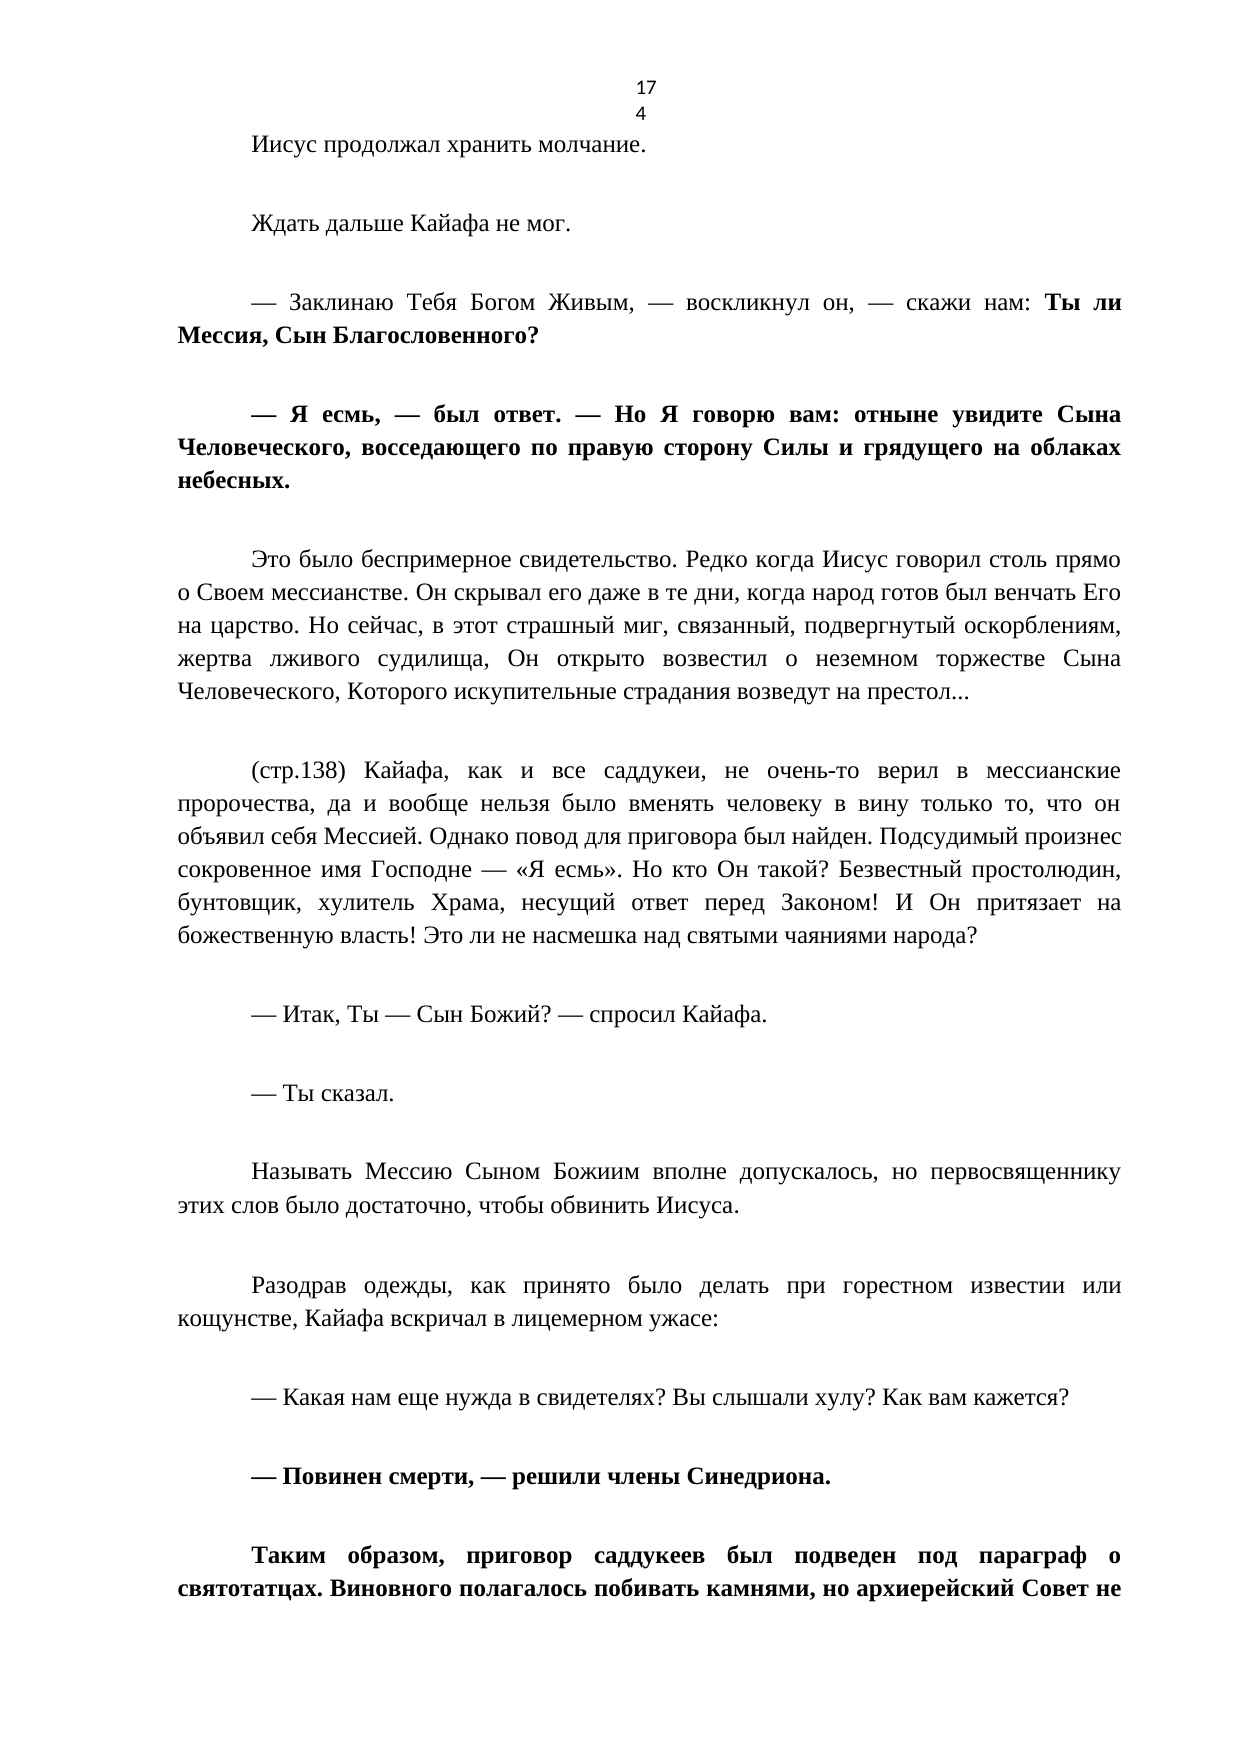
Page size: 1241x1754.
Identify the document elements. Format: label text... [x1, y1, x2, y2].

text Иисус продолжал хранить молчание. [177, 118, 1122, 158]
text — Заклинаю Тебя Богом Живым, — воскликнул он, — скажи нам: Ты ли Мессия, Сын Благословенного? [177, 287, 1122, 349]
text — Какая нам еще нужда в свидетелях? Вы слышали хулу? Как вам кажется? [177, 1382, 1122, 1411]
text Это было беспримерное свидетельство. Редко когда Иисус говорил столь прямо о Своем мессианстве. Он скрывал его даже в те дни, когда народ готов был венчать Его на царство. Но сейчас, в этот страшный миг, связанный, подвергнутый оскорблениям, жертва лживого судилища, Он открыто возвестил о неземном торжестве Сына Человеческого, Которого искупительные страдания возведут на престол... [177, 544, 1122, 705]
text (стр.138) Кайафа, как и все саддукеи, не очень-то верил в мессианские пророчества, да и вообще нельзя было вменять человеку в вину только то, что он объявил себя Мессией. Однако повод для приговора был найден. Подсудимый произнес сокровенное имя Господне — «Я есмь». Но кто Он такой? Безвестный простолюдин, бунтовщик, хулитель Храма, несущий ответ перед Законом! И Он притязает на божественную власть! Это ли не насмешка над святыми чаяниями народа? [177, 755, 1122, 949]
text — Я есмь, — был ответ. — Но Я говорю вам: отныне увидите Сына Человеческого, восседающего по правую сторону Силы и грядущего на облаках небесных. [177, 399, 1122, 494]
text — Итак, Ты — Сын Божий? — спросил Кайафа. [177, 999, 1122, 1027]
text Ждать дальше Кайафа не мог. [177, 208, 1122, 237]
text Таким образом, приговор саддукеев был подведен под параграф о святотатцах. Виновного полагалось побивать камнями, но архиерейский Совет не [177, 1540, 1122, 1602]
text — Ты сказал. [177, 1078, 1122, 1106]
text — Повинен смерти, — решили члены Синедриона. [177, 1461, 1122, 1490]
text Разодрав одежды, как принято было делать при горестном известии или кощунстве, Кайафа вскричал в лицемерном ужасе: [177, 1271, 1122, 1332]
text Называть Мессию Сыном Божиим вполне допускалось, но первосвященнику этих слов было достаточно, чтобы обвинить Иисуса. [177, 1156, 1122, 1220]
